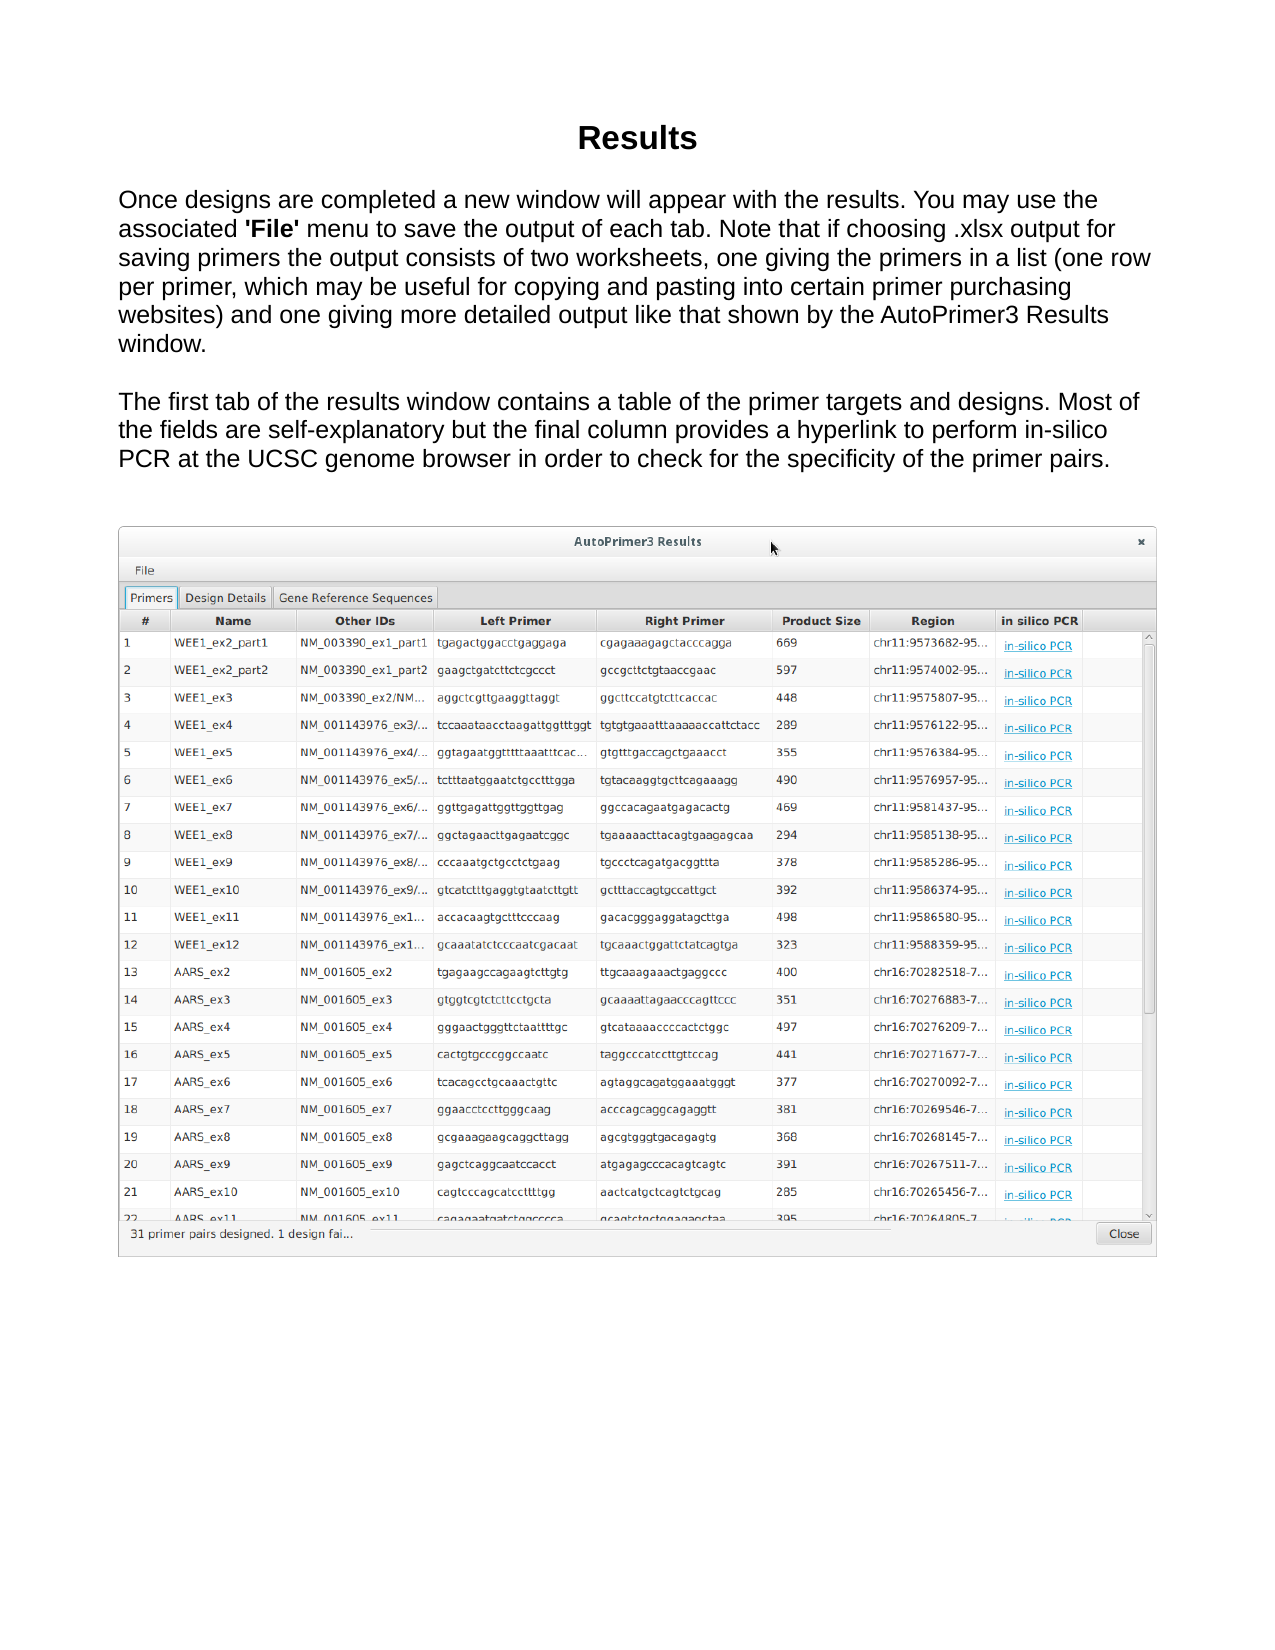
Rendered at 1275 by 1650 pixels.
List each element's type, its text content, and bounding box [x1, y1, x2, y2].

text Once designs are completed a new window will appear with the results. You may use the associated 'File' menu to save the output of each tab. Note that if choosing .xlsx output for saving primers the output consists of two worksheets, one giving the primers in a list (one row per primer, which may be useful for copying and pasting into certain primer purchasing websites) and one giving more detailed output like that shown by the AutoPrimer3 Results window. [118, 185, 1157, 358]
text The first tab of the results window contains a table of the primer targets and designs. Most of the fields are self-explanatory but the final column provides a hyperlink to perform in-silico PCR at the UCSC genome browser in order to check for the specificity of the primer pairs. [118, 387, 1157, 473]
text Results [118, 118, 1157, 157]
picture [118, 526, 1157, 1257]
